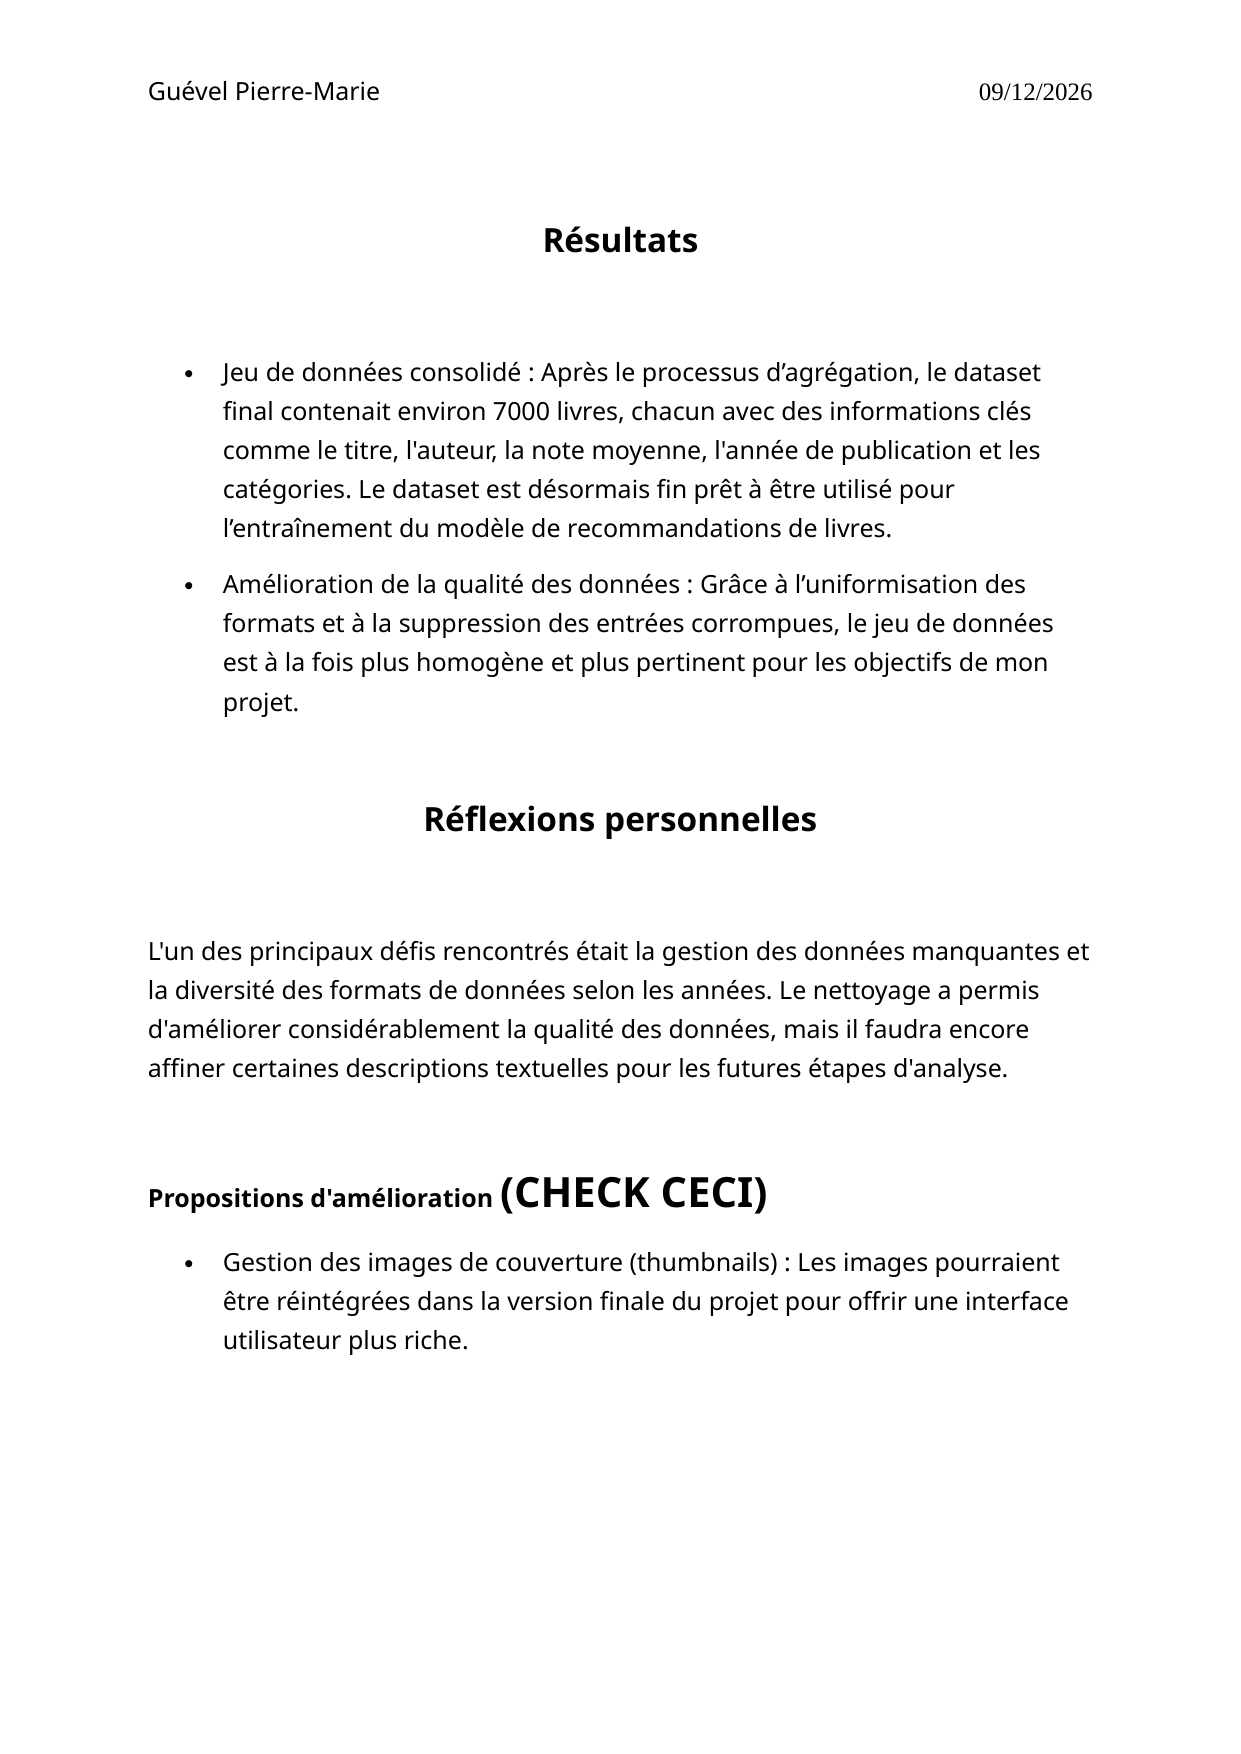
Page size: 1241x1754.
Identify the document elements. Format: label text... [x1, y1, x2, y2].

list Amélioration de la qualité des données : Grâce à l’uniformisation des formats et à la suppression des entrées corrompues, le jeu de données est à la fois plus homogène et plus pertinent pour les objectifs de mon projet. [185, 567, 1093, 718]
list Gestion des images de couverture (thumbnails) : Les images pourraient être réintégrées dans la version finale du projet pour offrir une interface utilisateur plus riche. [185, 1244, 1093, 1357]
text L'un des principaux défis rencontrés était la gestion des données manquantes et la diversité des formats de données selon les années. Le nettoyage a permis d'améliorer considérablement la qualité des données, mais il faudra encore affiner certaines descriptions textuelles pour les futures étapes d'analyse. [148, 933, 1093, 1085]
text Résultats [148, 216, 1093, 262]
list Jeu de données consolidé : Après le processus d’agrégation, le dataset final contenait environ 7000 livres, chacun avec des informations clés comme le titre, l'auteur, la note moyenne, l'année de publication et les catégories. Le dataset est désormais fin prêt à être utilisé pour l’entraînement du modèle de recommandations de livres. [185, 354, 1093, 545]
text Propositions d'amélioration (CHECK CECI) [148, 1163, 1093, 1219]
text Réflexions personnelles [148, 796, 1093, 841]
